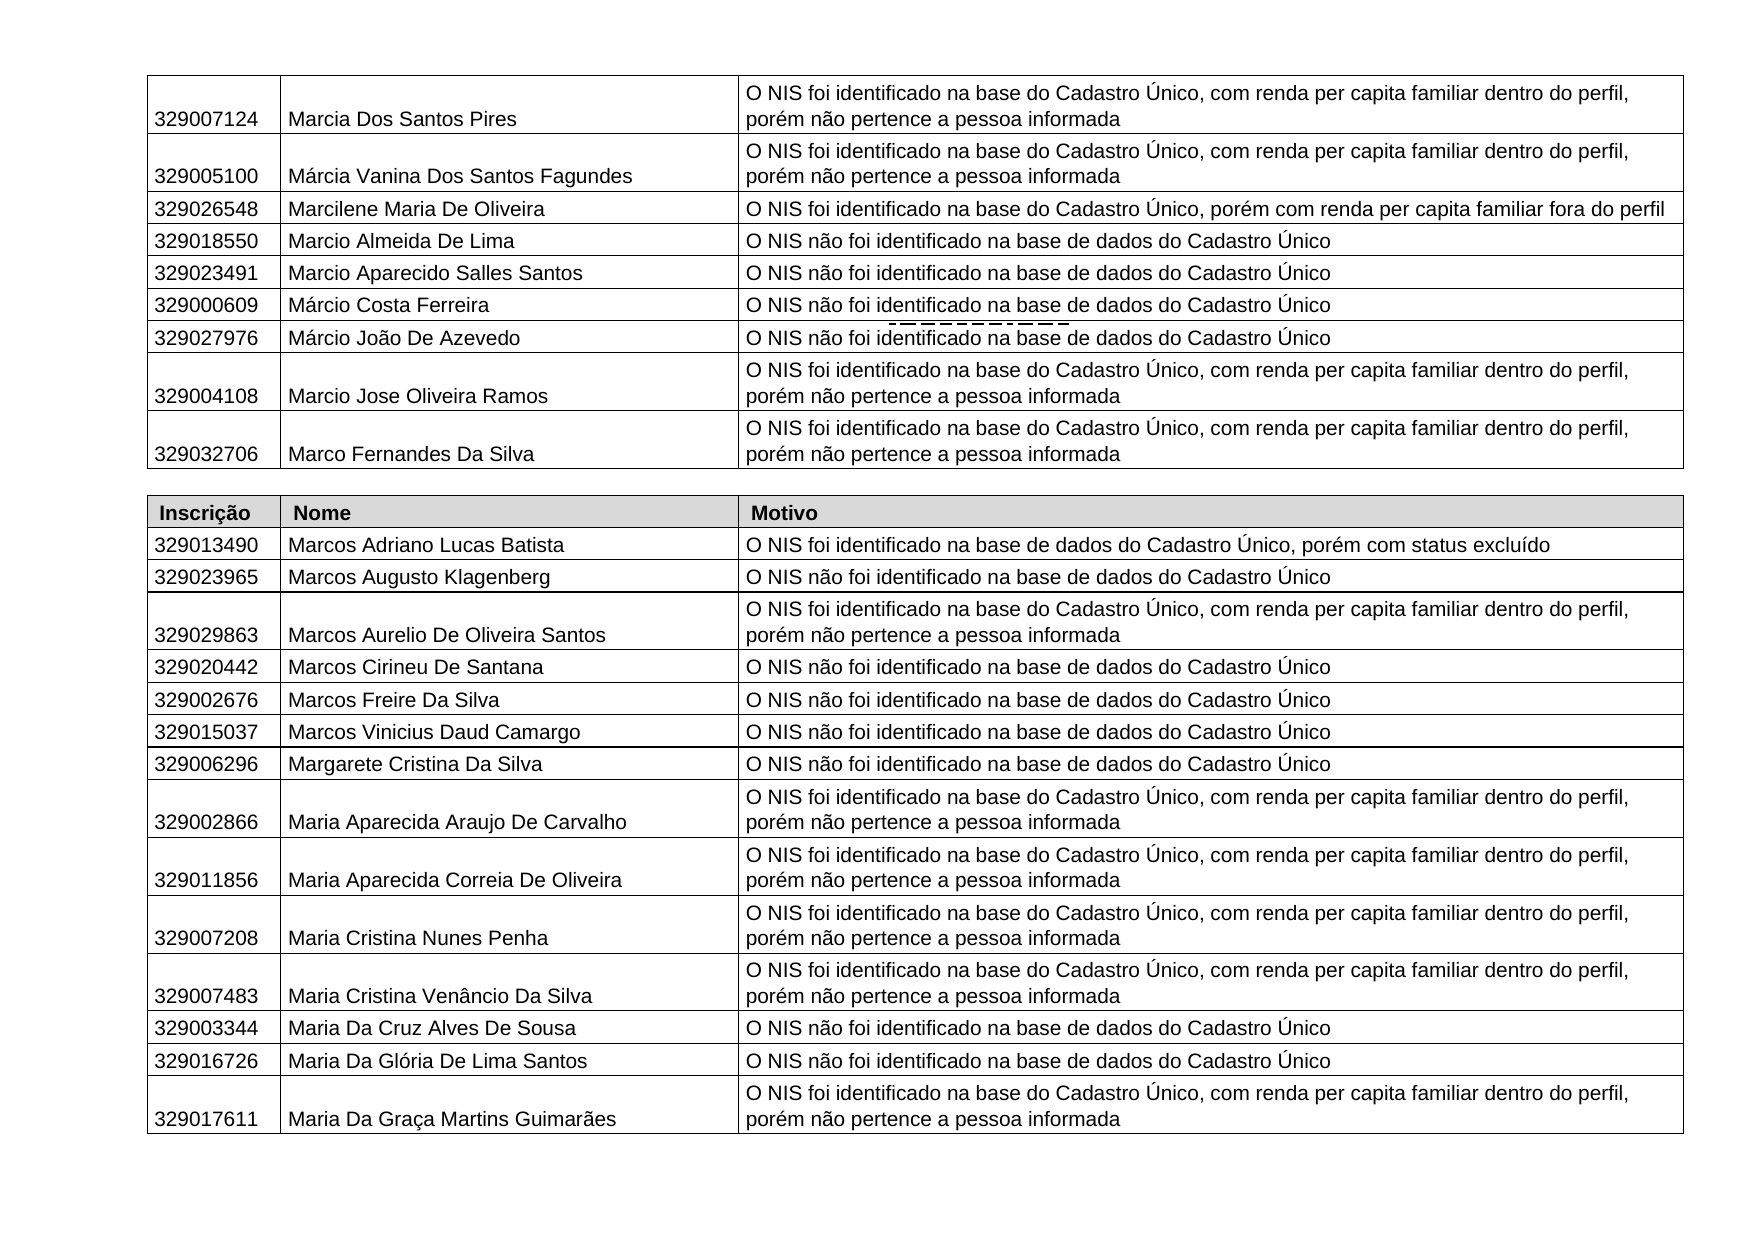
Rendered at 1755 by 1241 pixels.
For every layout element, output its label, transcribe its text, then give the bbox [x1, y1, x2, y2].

table_cell O NIS não foi identificado na base de dados do Cadastro Único [739, 321, 1683, 352]
table_cell O NIS foi identificado na base do Cadastro Único, com renda per capita familiar dentro do perfil, porém não pertence a pessoa informada [739, 896, 1683, 952]
table_cell 329029863 [148, 593, 280, 649]
table_cell 329023491 [148, 256, 280, 287]
table_cell Marcos Augusto Klagenberg [281, 560, 738, 591]
table_cell O NIS foi identificado na base do Cadastro Único, com renda per capita familiar dentro do perfil, porém não pertence a pessoa informada [739, 134, 1683, 191]
table_cell Marcos Adriano Lucas Batista [281, 528, 738, 559]
table_cell O NIS foi identificado na base do Cadastro Único, com renda per capita familiar dentro do perfil, porém não pertence a pessoa informada [739, 411, 1683, 468]
table_header Nome [281, 496, 738, 527]
table_cell Marcio Aparecido Salles Santos [281, 256, 738, 287]
table_cell Margarete Cristina Da Silva [281, 748, 738, 779]
table_cell 329020442 [148, 650, 280, 682]
table_header Motivo [739, 496, 1683, 527]
table_cell 329002866 [148, 780, 280, 837]
table_cell Márcio Costa Ferreira [281, 289, 738, 320]
table_cell Márcia Vanina Dos Santos Fagundes [281, 134, 738, 191]
table_cell 329011856 [148, 838, 280, 894]
table_cell O NIS não foi identificado na base de dados do Cadastro Único [739, 683, 1683, 714]
table_cell 329027976 [148, 321, 280, 352]
table_cell O NIS foi identificado na base do Cadastro Único, com renda per capita familiar dentro do perfil, porém não pertence a pessoa informada [739, 838, 1683, 894]
table_cell Maria Da Glória De Lima Santos [281, 1044, 738, 1075]
table_cell Marcos Freire Da Silva [281, 683, 738, 714]
table_cell O NIS foi identificado na base do Cadastro Único, porém com renda per capita familiar fora do perfil [739, 192, 1683, 223]
table_cell 329007483 [148, 954, 280, 1010]
table_cell Marcos Aurelio De Oliveira Santos [281, 593, 738, 649]
table_cell O NIS não foi identificado na base de dados do Cadastro Único [739, 715, 1683, 746]
table_cell 329005100 [148, 134, 280, 191]
table_cell O NIS não foi identificado na base de dados do Cadastro Único [739, 289, 1683, 320]
table_cell 329018550 [148, 224, 280, 255]
table_cell O NIS não foi identificado na base de dados do Cadastro Único [739, 560, 1683, 591]
table_cell 329006296 [148, 748, 280, 779]
table_cell O NIS não foi identificado na base de dados do Cadastro Único [739, 748, 1683, 779]
table_cell Maria Aparecida Correia De Oliveira [281, 838, 738, 894]
table_cell O NIS não foi identificado na base de dados do Cadastro Único [739, 256, 1683, 287]
table_cell Marcio Almeida De Lima [281, 224, 738, 255]
table_cell 329016726 [148, 1044, 280, 1075]
table_cell Marcos Vinicius Daud Camargo [281, 715, 738, 746]
table_cell 329003344 [148, 1011, 280, 1043]
table_cell 329015037 [148, 715, 280, 746]
table_cell 329026548 [148, 192, 280, 223]
table_cell 329013490 [148, 528, 280, 559]
table_cell 329004108 [148, 353, 280, 410]
table_cell Maria Da Graça Martins Guimarães [281, 1076, 738, 1133]
table_cell 329032706 [148, 411, 280, 468]
table_header Inscrição [148, 496, 280, 527]
table_cell Maria Cristina Nunes Penha [281, 896, 738, 952]
table_cell 329007208 [148, 896, 280, 952]
table_cell 329002676 [148, 683, 280, 714]
table_cell Marcio Jose Oliveira Ramos [281, 353, 738, 410]
table_cell Marcilene Maria De Oliveira [281, 192, 738, 223]
table_cell Maria Aparecida Araujo De Carvalho [281, 780, 738, 837]
table_cell Marco Fernandes Da Silva [281, 411, 738, 468]
table_cell O NIS foi identificado na base do Cadastro Único, com renda per capita familiar dentro do perfil, porém não pertence a pessoa informada [739, 76, 1683, 133]
table_cell 329017611 [148, 1076, 280, 1133]
table_cell O NIS foi identificado na base do Cadastro Único, com renda per capita familiar dentro do perfil, porém não pertence a pessoa informada [739, 593, 1683, 649]
table_cell Maria Cristina Venâncio Da Silva [281, 954, 738, 1010]
table_cell Maria Da Cruz Alves De Sousa [281, 1011, 738, 1043]
table_cell Marcos Cirineu De Santana [281, 650, 738, 682]
table_cell O NIS não foi identificado na base de dados do Cadastro Único [739, 1011, 1683, 1043]
table_cell O NIS não foi identificado na base de dados do Cadastro Único [739, 1044, 1683, 1075]
table_cell 329000609 [148, 289, 280, 320]
table_cell O NIS foi identificado na base de dados do Cadastro Único, porém com status excluído [739, 528, 1683, 559]
table_cell O NIS foi identificado na base do Cadastro Único, com renda per capita familiar dentro do perfil, porém não pertence a pessoa informada [739, 780, 1683, 837]
table_cell 329007124 [148, 76, 280, 133]
table_cell Marcia Dos Santos Pires [281, 76, 738, 133]
table_cell O NIS foi identificado na base do Cadastro Único, com renda per capita familiar dentro do perfil, porém não pertence a pessoa informada [739, 353, 1683, 410]
table_cell Márcio João De Azevedo [281, 321, 738, 352]
table_cell 329023965 [148, 560, 280, 591]
table_cell O NIS foi identificado na base do Cadastro Único, com renda per capita familiar dentro do perfil, porém não pertence a pessoa informada [739, 954, 1683, 1010]
table_cell O NIS não foi identificado na base de dados do Cadastro Único [739, 224, 1683, 255]
table_cell O NIS não foi identificado na base de dados do Cadastro Único [739, 650, 1683, 682]
table_cell O NIS foi identificado na base do Cadastro Único, com renda per capita familiar dentro do perfil, porém não pertence a pessoa informada [739, 1076, 1683, 1133]
